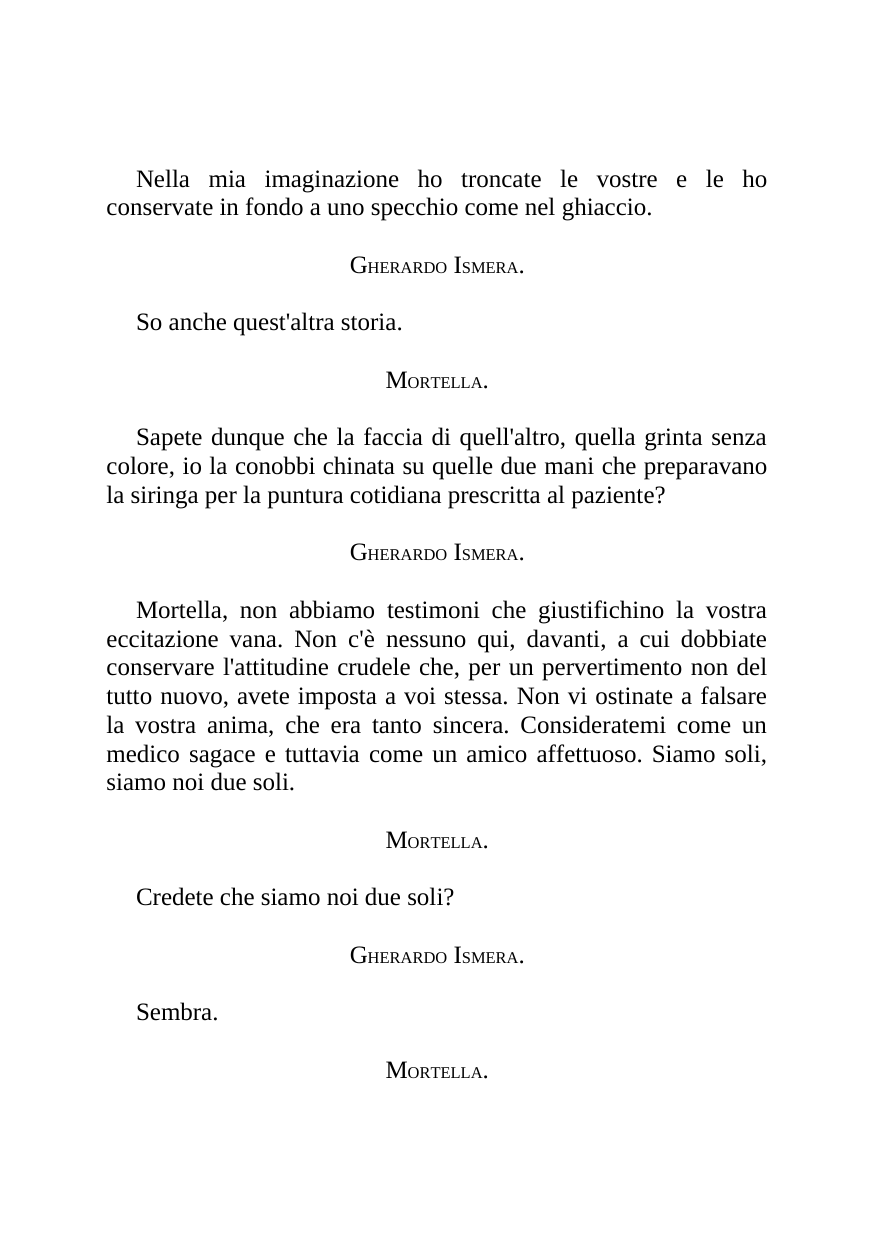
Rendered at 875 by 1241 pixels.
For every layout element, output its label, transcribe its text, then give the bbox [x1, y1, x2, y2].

text Gherardo Ismera. [106, 940, 768, 969]
text Mortella. [106, 1055, 768, 1084]
text Sembra. [106, 997, 768, 1026]
text Nella mia imaginazione ho troncate le vostre e le ho conservate in fondo a uno specchio come nel ghiaccio. [106, 164, 768, 221]
text Mortella. [106, 825, 768, 854]
text Mortella. [106, 365, 768, 394]
text Mortella, non abbiamo testimoni che giustifichino la vostra eccitazione vana. Non c'è nessuno qui, davanti, a cui dobbiate conservare l'attitudine crudele che, per un pervertimento non del tutto nuovo, avete imposta a voi stessa. Non vi ostinate a falsare la vostra anima, che era tanto sincera. Consideratemi come un medico sagace e tuttavia come un amico affettuoso. Siamo soli, siamo noi due soli. [106, 595, 768, 796]
text So anche quest'altra storia. [106, 307, 768, 336]
text Gherardo Ismera. [106, 537, 768, 566]
text Credete che siamo noi due soli? [106, 882, 768, 911]
text Gherardo Ismera. [106, 250, 768, 279]
text Sapete dunque che la faccia di quell'altro, quella grinta senza colore, io la conobbi chinata su quelle due mani che preparavano la siringa per la puntura cotidiana prescritta al paziente? [106, 422, 768, 509]
